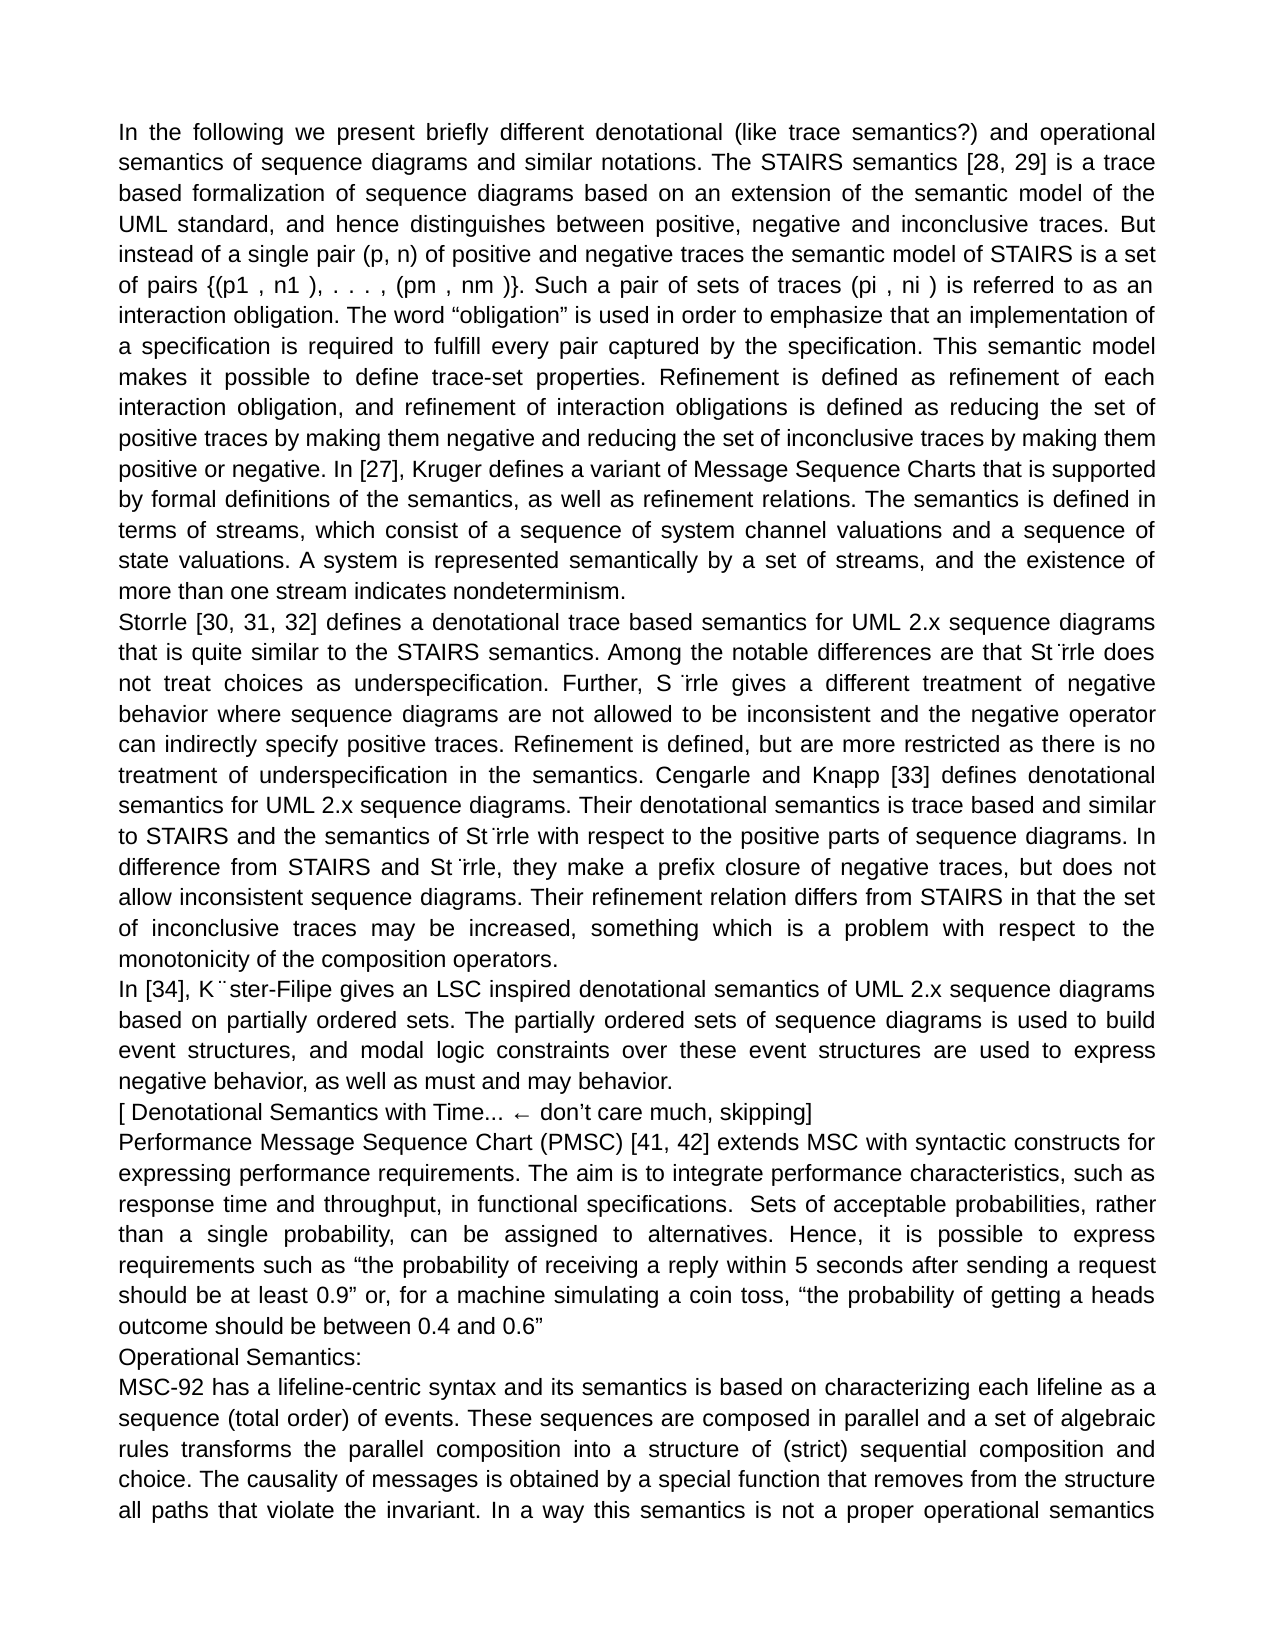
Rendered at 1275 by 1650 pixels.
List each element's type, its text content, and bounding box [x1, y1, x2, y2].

text Performance Message Sequence Chart (PMSC) [41, 42] extends MSC with syntactic constructs for expressing performance requirements. The aim is to integrate performance characteristics, such as response time and throughput, in functional specifications. Sets of acceptable probabilities, rather than a single probability, can be assigned to alternatives. Hence, it is possible to express requirements such as “the probability of receiving a reply within 5 seconds after sending a request should be at least 0.9” or, for a machine simulating a coin toss, “the probability of getting a heads outcome should be between 0.4 and 0.6” [118, 1129, 1157, 1339]
text Storrle [30, 31, 32] defines a denotational trace based semantics for UML 2.x sequence diagrams that is quite similar to the STAIRS semantics. Among the notable differences are that St ̈rrle does not treat choices as underspecification. Further, S ̈rrle gives a different treatment of negative behavior where sequence diagrams are not allowed to be inconsistent and the negative operator can indirectly specify positive traces. Refinement is defined, but are more restricted as there is no treatment of underspecification in the semantics. Cengarle and Knapp [33] defines denotational semantics for UML 2.x sequence diagrams. Their denotational semantics is trace based and similar to STAIRS and the semantics of St ̈rrle with respect to the positive parts of sequence diagrams. In difference from STAIRS and St ̈rrle, they make a prefix closure of negative traces, but does not allow inconsistent sequence diagrams. Their refinement relation differs from STAIRS in that the set of inconclusive traces may be increased, something which is a problem with respect to the monotonicity of the composition operators. [118, 608, 1157, 972]
text In [34], K ̈ ster-Filipe gives an LSC inspired denotational semantics of UML 2.x sequence diagrams based on partially ordered sets. The partially ordered sets of sequence diagrams is used to build event structures, and modal logic constraints over these event structures are used to express negative behavior, as well as must and may behavior. [118, 976, 1157, 1094]
text Operational Semantics: [118, 1343, 1157, 1370]
text MSC-92 has a lifeline-centric syntax and its semantics is based on characterizing each lifeline as a sequence (total order) of events. These sequences are composed in parallel and a set of algebraic rules transforms the parallel composition into a structure of (strict) sequential composition and choice. The causality of messages is obtained by a special function that removes from the structure all paths that violate the invariant. In a way this semantics is not a proper operational semantics [118, 1374, 1157, 1523]
text [ Denotational Semantics with Time... ← don’t care much, skipping] [118, 1098, 1157, 1125]
text In the following we present briefly different denotational (like trace semantics?) and operational semantics of sequence diagrams and similar notations. The STAIRS semantics [28, 29] is a trace based formalization of sequence diagrams based on an extension of the semantic model of the UML standard, and hence distinguishes between positive, negative and inconclusive traces. But instead of a single pair (p, n) of positive and negative traces the semantic model of STAIRS is a set of pairs {(p1 , n1 ), . . . , (pm , nm )}. Such a pair of sets of traces (pi , ni ) is referred to as an interaction obligation. The word “obligation” is used in order to emphasize that an implementation of a specification is required to fulfill every pair captured by the specification. This semantic model makes it possible to define trace-set properties. Refinement is defined as refinement of each interaction obligation, and refinement of interaction obligations is defined as reducing the set of positive traces by making them negative and reducing the set of inconclusive traces by making them positive or negative. In [27], Kruger defines a variant of Message Sequence Charts that is supported by formal definitions of the semantics, as well as refinement relations. The semantics is defined in terms of streams, which consist of a sequence of system channel valuations and a sequence of state valuations. A system is represented semantically by a set of streams, and the existence of more than one stream indicates nondeterminism. [118, 118, 1157, 604]
